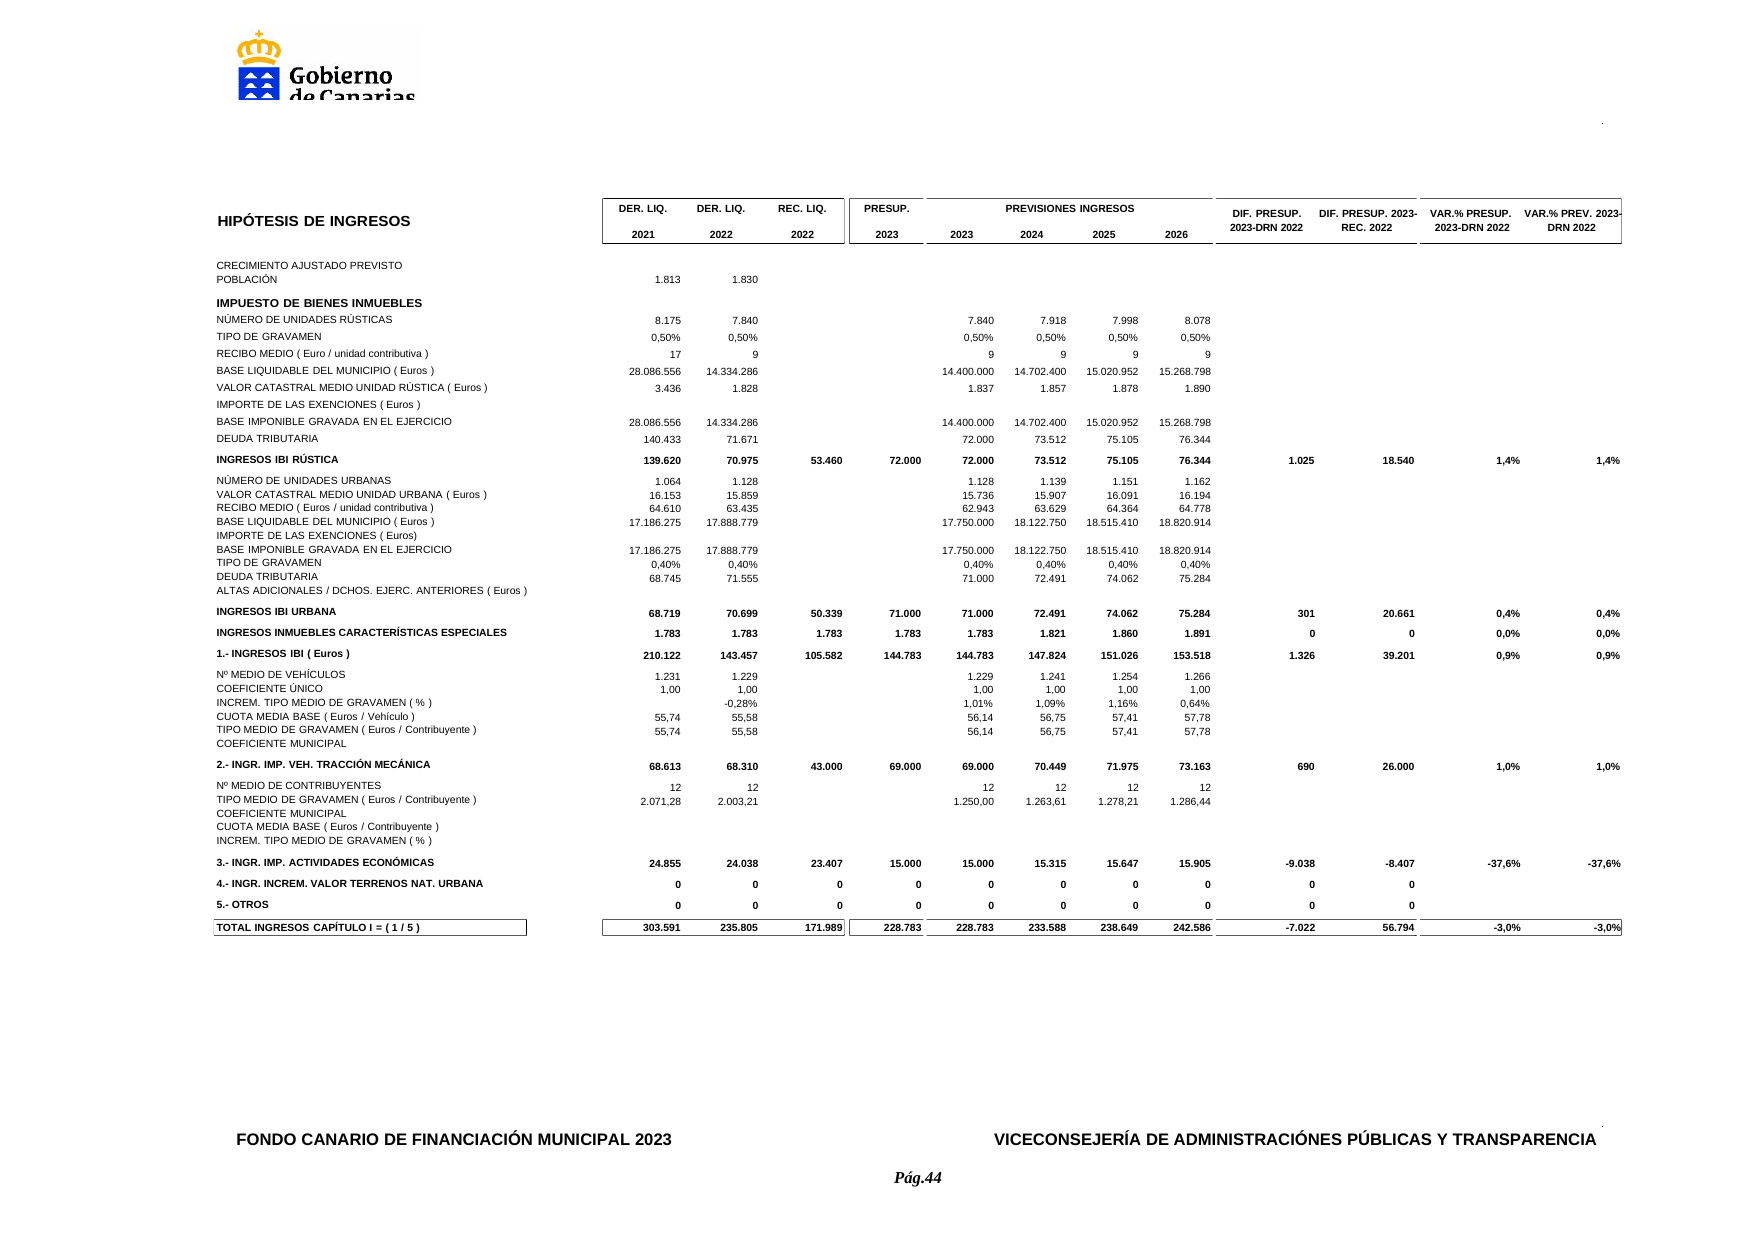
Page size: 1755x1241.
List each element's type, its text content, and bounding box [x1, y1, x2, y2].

text 690 [1297, 761, 1317, 772]
text 0 [1032, 900, 1066, 912]
text 17.888.779 [704, 544, 758, 556]
text 1.326 [1286, 649, 1315, 661]
text 71.000 [889, 607, 923, 619]
text 12 [1168, 781, 1211, 793]
text NÚMERO DE UNIDADES RÚSTICAS TIPO DE GRAVAMEN [216, 314, 394, 343]
text 0,40% [939, 558, 993, 570]
text 2.- INGR. IMP. VEH. TRACCIÓN MECÁNICA [216, 759, 531, 771]
text 14.702.400 [1012, 416, 1066, 428]
text VALOR CATASTRAL MEDIO UNIDAD RÚSTICA ( Euros ) IMPORTE DE LAS EXENCIONES ( Euros ) [216, 382, 531, 411]
text DRN 2022 [1524, 221, 1619, 233]
text 15.315 [1032, 858, 1066, 870]
text 1.162 [1156, 476, 1211, 488]
text 2022 [707, 229, 735, 241]
text 2025 [1090, 229, 1118, 241]
text 1.857 [1012, 382, 1066, 394]
text 303.591 [643, 921, 682, 933]
text 1.254 [1112, 670, 1140, 682]
text 18.515.410 [1084, 544, 1138, 556]
text 0,0% [1596, 628, 1622, 640]
text -9.038 [1283, 858, 1315, 870]
text 0,50% [1012, 331, 1066, 343]
text 0 [1383, 900, 1415, 912]
text Nº MEDIO DE VEHÍCULOS COEFICIENTE ÚNICO [216, 669, 347, 695]
text 1,01% [963, 698, 996, 709]
text 28.086.556 [626, 416, 681, 428]
text 2.003,21 [715, 795, 758, 807]
text NÚMERO DE UNIDADES URBANAS [216, 474, 531, 487]
text 14.334.286 [704, 416, 758, 428]
text 1,00 [1045, 684, 1068, 696]
text 0 [887, 879, 921, 891]
text 3.436 [626, 382, 681, 394]
text 140.433 [626, 433, 681, 445]
text 1.783 [816, 628, 844, 640]
text 143.457 [720, 649, 760, 661]
text 69.000 [951, 761, 994, 772]
text 1.828 [704, 382, 758, 394]
text 0 [1176, 879, 1211, 891]
text 50.339 [811, 607, 844, 619]
text Pág.44 [894, 1168, 944, 1187]
text 28.086.556 [626, 365, 681, 377]
text RECIBO MEDIO ( Euros / unidad contributiva ) BASE LIQUIDABLE DEL MUNICIPIO ( Euros ) IMPORTE DE LAS EXENCIONES ( Euros) [216, 502, 441, 542]
text VAR.% PREV. 2023- [1524, 207, 1621, 219]
text 0 [1104, 879, 1138, 891]
text 75.105 [1084, 455, 1138, 467]
text 1,00 [973, 684, 996, 696]
text 1,00 [1118, 684, 1140, 696]
text 228.783 [884, 921, 923, 933]
text 57,41 [1112, 725, 1140, 737]
text 2024 [1018, 229, 1046, 241]
text 1.241 [1040, 670, 1068, 682]
text 15.647 [1104, 858, 1138, 870]
text 72.000 [939, 455, 994, 467]
text 1.278,21 [1095, 795, 1138, 807]
text 0 [1104, 900, 1138, 912]
text 17.186.275 [626, 544, 681, 556]
text 72.491 [1034, 607, 1068, 619]
text INGRESOS INMUEBLES CARACTERÍSTICAS ESPECIALES 1.- INGRESOS IBI ( Euros ) [216, 627, 507, 660]
text 1.783 [967, 628, 996, 640]
text 12 [638, 781, 681, 793]
text 70.449 [1023, 761, 1066, 772]
text REC. LIQ. [778, 203, 844, 215]
text IMPUESTO DE BIENES INMUEBLES [216, 296, 531, 309]
text 75.284 [1178, 607, 1212, 619]
text 2022 [789, 229, 816, 241]
text 1.263,61 [1023, 795, 1066, 807]
text 55,58 [732, 712, 760, 724]
text 12 [715, 781, 758, 793]
text 7.998 [1084, 314, 1138, 326]
text 0 [1286, 628, 1315, 640]
text 0 [1283, 900, 1315, 912]
text 235.805 [720, 921, 759, 933]
text 1,4% [1496, 455, 1522, 467]
text 0 [1283, 879, 1315, 891]
text 12 [1023, 781, 1066, 793]
text 0 [724, 879, 758, 891]
text 0,40% [704, 558, 758, 570]
text 74.062 [1106, 607, 1140, 619]
text 1.286,44 [1168, 795, 1211, 807]
text 68.613 [638, 761, 681, 772]
text 0,50% [704, 331, 758, 343]
text 1.783 [654, 628, 683, 640]
text 76.344 [1156, 433, 1211, 445]
text 1.231 [654, 670, 683, 682]
text 16.153 [626, 489, 681, 501]
text 0,50% [939, 331, 993, 343]
text 18.540 [1382, 455, 1416, 467]
text 1.860 [1112, 628, 1140, 640]
text 0,50% [626, 331, 680, 343]
text 0,4% [1596, 607, 1622, 619]
text 64.364 [1084, 503, 1138, 515]
text 9 [939, 348, 994, 360]
text 0,9% [1496, 649, 1522, 661]
text 0 [808, 879, 843, 891]
text 1.128 [704, 476, 758, 488]
text 147.824 [1028, 649, 1068, 661]
text 63.629 [1012, 503, 1066, 515]
text 18.820.914 [1156, 517, 1211, 529]
text 14.702.400 [1012, 365, 1066, 377]
text 71.000 [962, 607, 996, 619]
text TOTAL INGRESOS CAPÍTULO I = ( 1 / 5 ) [216, 921, 526, 933]
text INGRESOS IBI URBANA [216, 606, 531, 618]
text DER. LIQ. [619, 203, 682, 215]
text 24.855 [647, 858, 681, 870]
text 68.310 [715, 761, 758, 772]
text 68.745 [626, 572, 681, 584]
text 73.163 [1168, 761, 1211, 772]
text 73.512 [1012, 455, 1066, 467]
text 74.062 [1084, 572, 1138, 584]
text -8.407 [1383, 858, 1415, 870]
text 17.888.779 [704, 517, 758, 529]
text 64.610 [626, 503, 681, 515]
text 75.105 [1084, 433, 1138, 445]
text 8.078 [1156, 314, 1211, 326]
text 17.750.000 [939, 517, 994, 529]
text 1,0% [1596, 761, 1622, 772]
text 7.840 [939, 314, 994, 326]
text 76.344 [1156, 455, 1211, 467]
text 139.620 [626, 455, 681, 467]
text 301 [1286, 607, 1315, 619]
text 56,14 [967, 725, 996, 737]
text 0 [887, 900, 921, 912]
text 0 [808, 900, 843, 912]
text 228.783 [956, 921, 995, 933]
text 64.778 [1156, 503, 1211, 515]
text 71.671 [704, 433, 758, 445]
text 2026 [1163, 229, 1190, 241]
text VAR.% PRESUP. 2023-DRN 2022 [1430, 207, 1512, 233]
text 8.175 [626, 314, 681, 326]
text 1.783 [895, 628, 923, 640]
text 1.890 [1156, 382, 1211, 394]
text 26.000 [1382, 761, 1416, 772]
text 71.000 [939, 572, 994, 584]
text 12 [951, 781, 994, 793]
text 9 [1156, 348, 1211, 360]
text 1.830 [732, 274, 760, 286]
text 15.020.952 [1084, 365, 1138, 377]
text ALTAS ADICIONALES / DCHOS. EJERC. ANTERIORES ( Euros ) [216, 585, 531, 597]
text 210.122 [643, 649, 683, 661]
text 0 [1380, 628, 1414, 640]
text 14.400.000 [939, 365, 994, 377]
text 144.783 [956, 649, 996, 661]
text 9 [1012, 348, 1066, 360]
text 0 [960, 900, 994, 912]
text 56.794 [1382, 921, 1416, 933]
text 53.460 [811, 455, 844, 467]
text 57,78 [1184, 725, 1212, 737]
text -3,0% [1521, 921, 1621, 933]
text 9 [704, 348, 758, 360]
text DER. LIQ. [697, 203, 759, 215]
text 105.582 [805, 649, 844, 661]
text 0 [1176, 900, 1211, 912]
text 55,58 [732, 725, 760, 737]
text 18.122.750 [1012, 544, 1066, 556]
text 63.435 [704, 503, 758, 515]
text -3,0% [1421, 921, 1521, 933]
text 7.918 [1012, 314, 1066, 326]
text 0,40% [1084, 558, 1138, 570]
text 72.491 [1012, 572, 1066, 584]
text 0,40% [1012, 558, 1066, 570]
text 0 [647, 879, 681, 891]
text 1.025 [1288, 455, 1317, 467]
text 171.989 [805, 921, 844, 933]
text 75.284 [1156, 572, 1211, 584]
text 0,40% [626, 558, 680, 570]
text DIF. PRESUP. 2023-DRN 2022 [1230, 207, 1304, 233]
text FONDO CANARIO DE FINANCIACIÓN MUNICIPAL 2023 [236, 1129, 674, 1148]
text 72.000 [889, 455, 923, 467]
text 5.- OTROS [216, 898, 531, 910]
text DEUDA TRIBUTARIA [216, 571, 531, 583]
text 242.586 [1173, 921, 1212, 933]
text -0,28% [724, 698, 760, 709]
text BASE IMPONIBLE GRAVADA EN EL EJERCICIO DEUDA TRIBUTARIA [216, 416, 454, 445]
text HIPÓTESIS DE INGRESOS [217, 213, 414, 229]
text 2023 [950, 229, 995, 241]
text VALOR CATASTRAL MEDIO UNIDAD URBANA ( Euros ) [216, 488, 531, 500]
text -37,6% [1487, 858, 1522, 870]
text 238.649 [1100, 921, 1140, 933]
text 144.783 [884, 649, 923, 661]
text PRESUP. [864, 203, 925, 215]
text 15.020.952 [1084, 416, 1138, 428]
text 0,9% [1596, 649, 1622, 661]
text 62.943 [939, 503, 994, 515]
text CUOTA MEDIA BASE ( Euros / Contribuyente ) INCREM. TIPO MEDIO DE GRAVAMEN ( % ) [216, 821, 441, 847]
text 55,74 [654, 712, 683, 724]
text 71.975 [1095, 761, 1138, 772]
text 1.891 [1184, 628, 1212, 640]
text 55,74 [654, 726, 683, 737]
text 2021 [629, 229, 657, 241]
text CRECIMIENTO AJUSTADO PREVISTO POBLACIÓN [216, 260, 404, 286]
text 1.229 [732, 670, 760, 682]
text PREVISIONES INGRESOS [1005, 202, 1214, 214]
text 15.000 [960, 858, 994, 870]
text 1.250,00 [951, 795, 994, 807]
text 15.268.798 [1156, 365, 1211, 377]
text TIPO MEDIO DE GRAVAMEN ( Euros / Contribuyente ) COEFICIENTE MUNICIPAL [216, 724, 531, 749]
text 17 [626, 348, 681, 360]
text 7.840 [704, 314, 758, 326]
text -37,6% [1588, 858, 1622, 870]
text 14.400.000 [939, 416, 994, 428]
text 17.750.000 [939, 544, 994, 556]
text 1.064 [626, 476, 681, 488]
text 0,40% [1156, 558, 1210, 570]
text 70.699 [726, 607, 760, 619]
text 1.266 [1184, 670, 1212, 682]
text 16.194 [1156, 489, 1211, 501]
text -7.022 [1217, 921, 1315, 933]
text 0,50% [1156, 331, 1210, 343]
text 0 [647, 900, 681, 912]
text 1,09% [1035, 698, 1068, 709]
text 1.128 [939, 476, 994, 488]
text 9 [1084, 348, 1138, 360]
text 43.000 [811, 761, 844, 772]
text 73.512 [1012, 433, 1066, 445]
text 1.821 [1040, 628, 1068, 640]
text 0,50% [1084, 331, 1138, 343]
text 56,75 [1040, 725, 1068, 737]
text 1.229 [967, 670, 996, 682]
text 233.588 [1028, 921, 1067, 933]
text 2023 [873, 229, 901, 241]
text 1,00 [1190, 684, 1212, 696]
text Nº MEDIO DE CONTRIBUYENTES [216, 780, 531, 792]
text 1,00 [737, 684, 760, 696]
text 23.407 [808, 858, 843, 870]
text 3.- INGR. IMP. ACTIVIDADES ECONÓMICAS [216, 856, 531, 868]
text 151.026 [1101, 649, 1140, 661]
text 1,16% [1108, 698, 1140, 709]
text 15.736 [939, 489, 994, 501]
text 4.- INGR. INCREM. VALOR TERRENOS NAT. URBANA [216, 877, 531, 889]
text 20.661 [1380, 607, 1414, 619]
text 15.859 [704, 489, 758, 501]
text 18.515.410 [1084, 517, 1138, 529]
text 1.783 [732, 628, 760, 640]
text 1,00 [660, 684, 683, 696]
text 14.334.286 [704, 365, 758, 377]
text 1.813 [654, 274, 683, 286]
text INCREM. TIPO MEDIO DE GRAVAMEN ( % ) [216, 697, 531, 708]
text 0,64% [1180, 698, 1212, 709]
text 57,41 [1112, 712, 1140, 724]
text 15.905 [1176, 858, 1211, 870]
text 16.091 [1084, 489, 1138, 501]
text 153.518 [1173, 649, 1212, 661]
text 70.975 [704, 455, 758, 467]
text 24.038 [724, 858, 758, 870]
text 18.820.914 [1156, 544, 1211, 556]
text 0 [960, 879, 994, 891]
text 0 [724, 900, 758, 912]
text 1,4% [1596, 455, 1622, 467]
text 1.878 [1084, 382, 1138, 394]
text 56,14 [967, 712, 996, 724]
text 17.186.275 [626, 517, 681, 529]
text CUOTA MEDIA BASE ( Euros / Vehículo ) [216, 710, 531, 722]
text 15.000 [887, 858, 921, 870]
text 0 [1032, 879, 1066, 891]
text RECIBO MEDIO ( Euro / unidad contributiva ) BASE LIQUIDABLE DEL MUNICIPIO ( Euros ) [216, 348, 441, 377]
text 1,0% [1496, 761, 1522, 772]
text DIF. PRESUP. 2023- [1318, 207, 1418, 219]
text VICECONSEJERÍA DE ADMINISTRACIÓNES PÚBLICAS Y TRANSPARENCIA [994, 1129, 1599, 1148]
text REC. 2022 [1318, 221, 1415, 233]
text 0,0% [1496, 628, 1522, 640]
text 71.555 [704, 572, 758, 584]
text 0 [1383, 879, 1415, 891]
text 18.122.750 [1012, 517, 1066, 529]
text 69.000 [889, 761, 923, 772]
text 2.071,28 [638, 795, 681, 807]
text 68.719 [649, 607, 683, 619]
text 1.139 [1012, 476, 1066, 488]
text 0,4% [1496, 607, 1522, 619]
text 15.907 [1012, 489, 1066, 501]
text 1.151 [1084, 476, 1138, 488]
text 57,78 [1184, 712, 1212, 724]
text TIPO MEDIO DE GRAVAMEN ( Euros / Contribuyente ) COEFICIENTE MUNICIPAL [216, 793, 531, 819]
text INGRESOS IBI RÚSTICA [216, 453, 531, 466]
text 15.268.798 [1156, 416, 1211, 428]
text 12 [1095, 781, 1138, 793]
text 56,75 [1040, 712, 1068, 724]
text 39.201 [1380, 649, 1414, 661]
text 1.837 [939, 382, 994, 394]
text 72.000 [939, 433, 994, 445]
text BASE IMPONIBLE GRAVADA EN EL EJERCICIO TIPO DE GRAVAMEN [216, 543, 454, 569]
